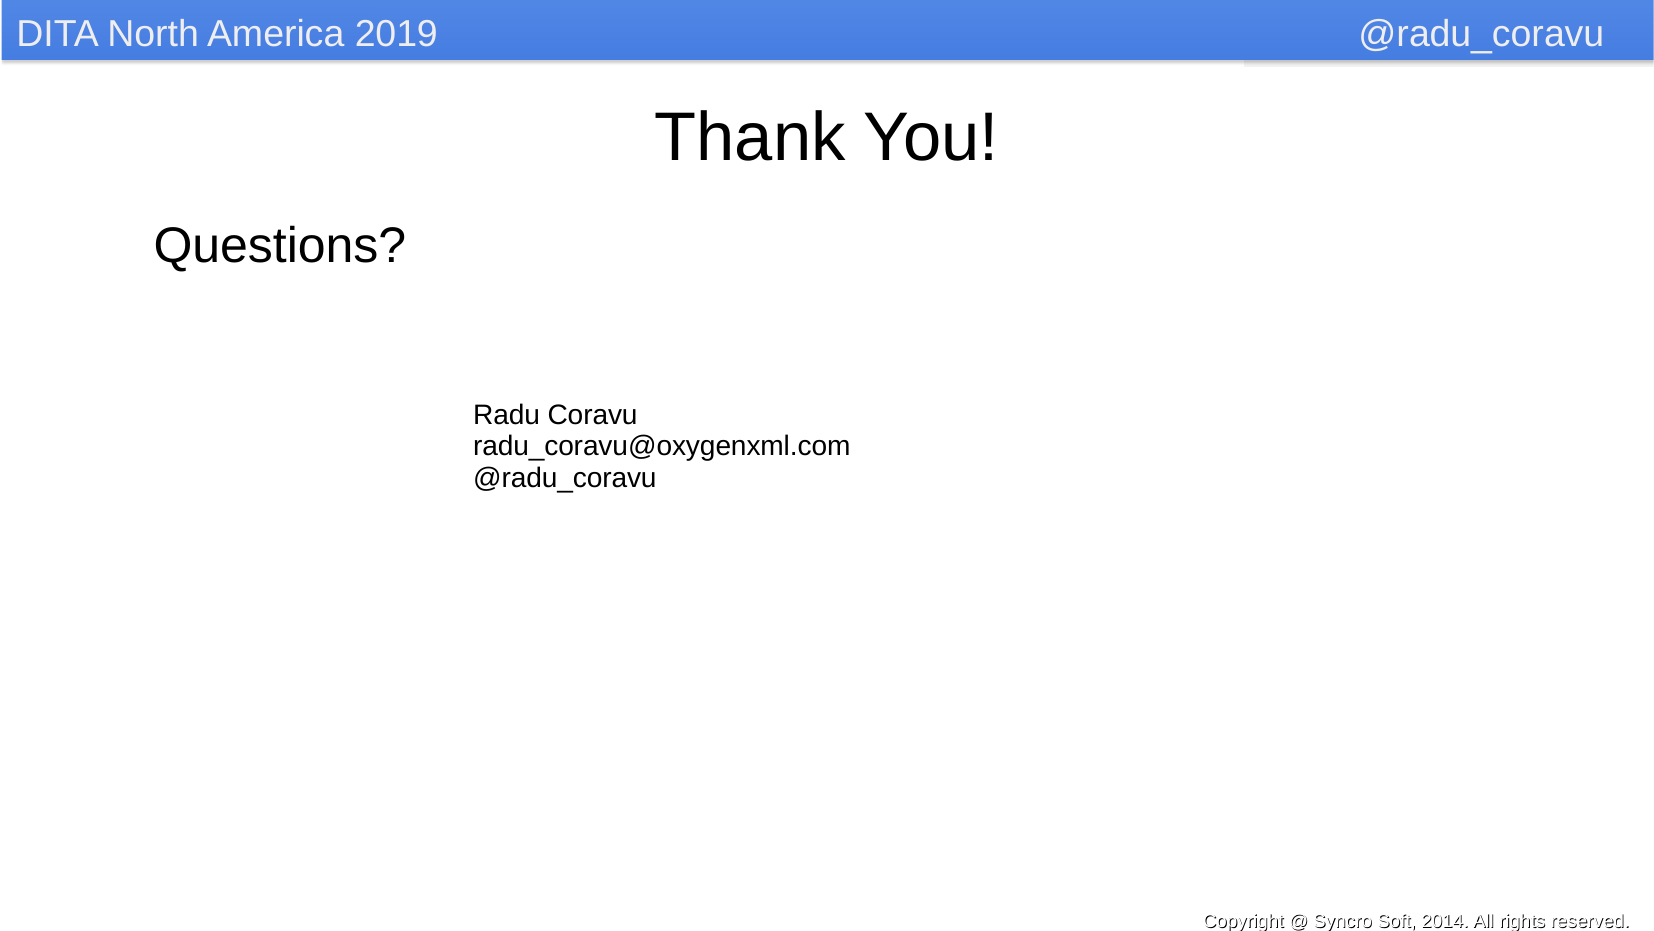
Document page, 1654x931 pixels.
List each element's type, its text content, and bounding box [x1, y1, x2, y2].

list Questions? [82, 217, 1571, 758]
title Thank You! [82, 59, 1571, 215]
picture [1, 0, 1654, 67]
